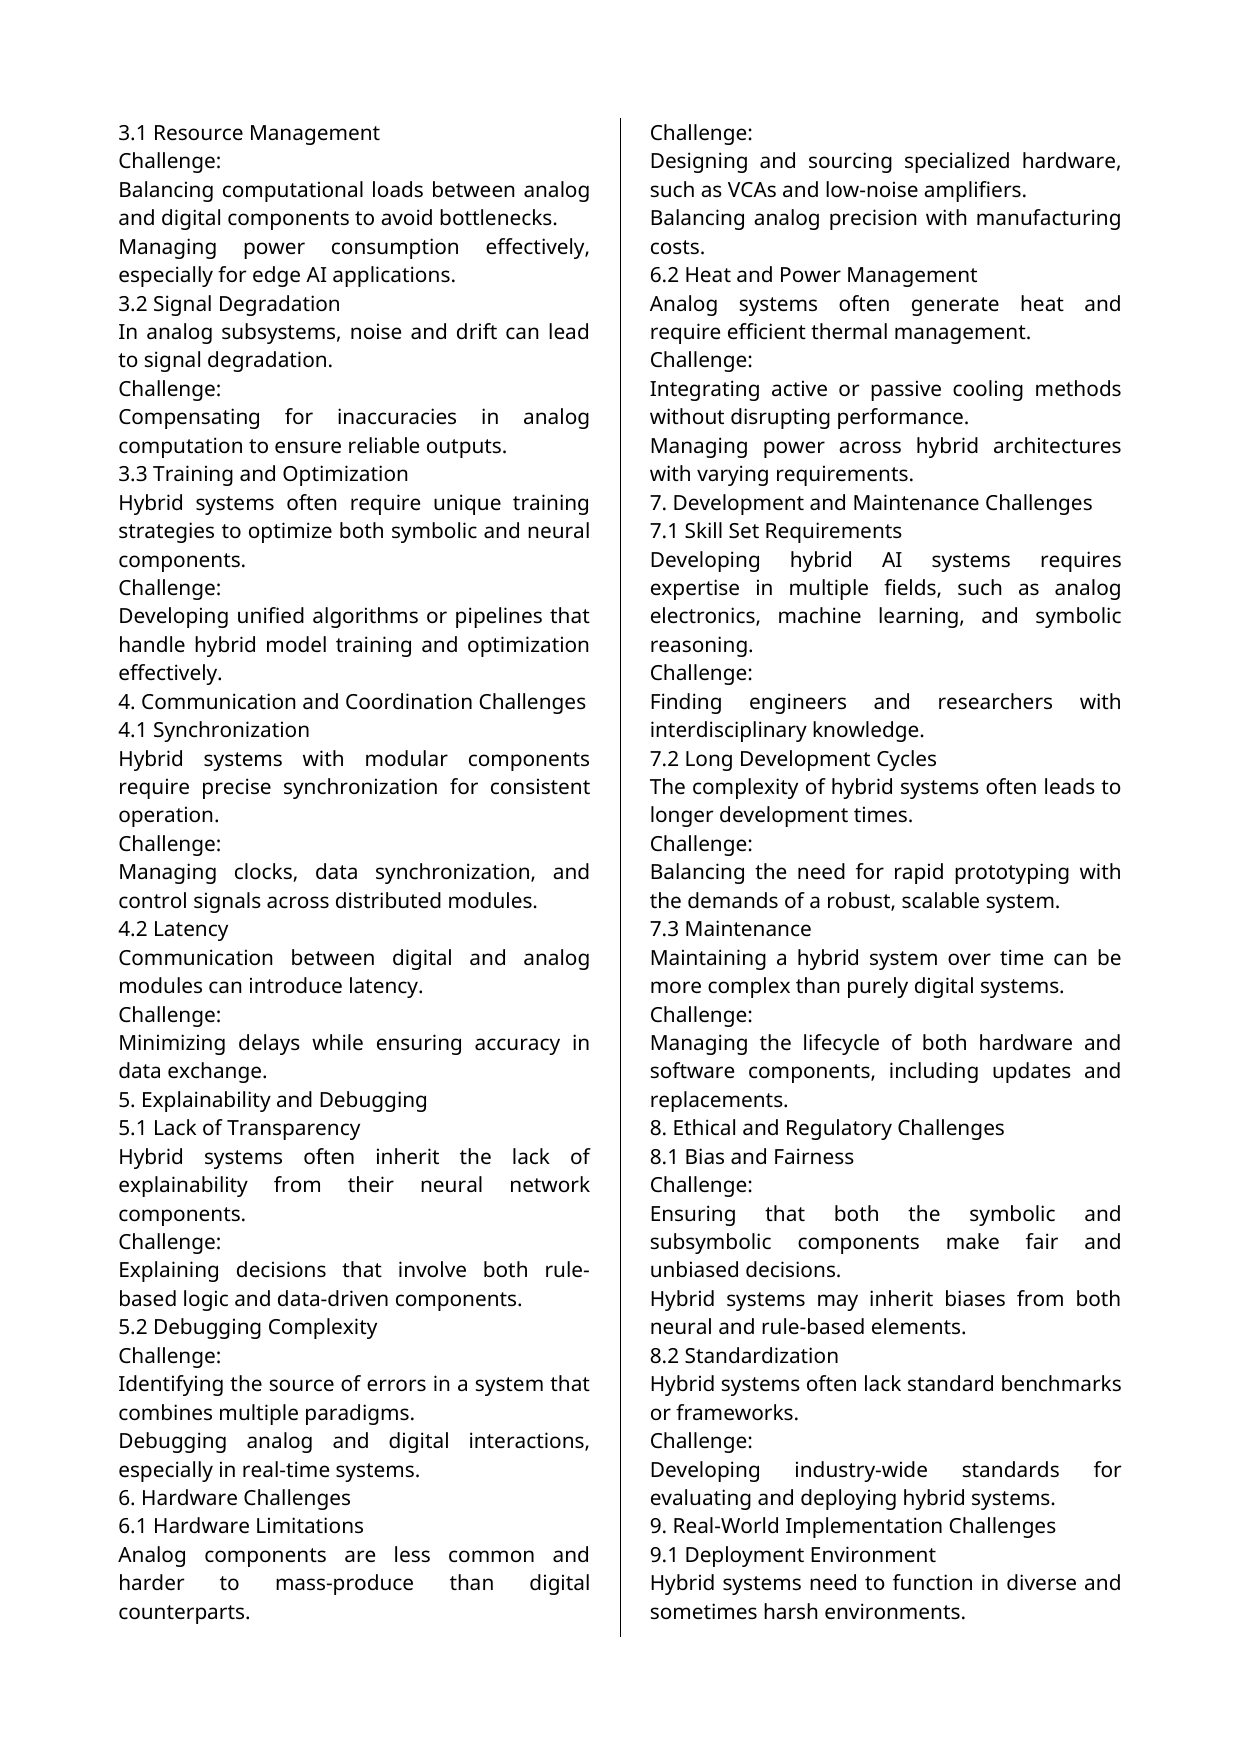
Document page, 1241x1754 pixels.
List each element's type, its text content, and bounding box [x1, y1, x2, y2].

text Communication between digital and analog modules can introduce latency. [118, 943, 591, 1000]
text 7.3 Maintenance [649, 914, 1122, 943]
text 5.1 Lack of Transparency [118, 1113, 591, 1142]
text 4.2 Latency [118, 914, 591, 943]
text Challenge: [118, 1227, 591, 1256]
text 8.1 Bias and Fairness [649, 1142, 1122, 1170]
text In analog subsystems, noise and drift can lead to signal degradation. [118, 317, 591, 374]
text Explaining decisions that involve both rule-based logic and data-driven components. [118, 1256, 591, 1312]
text Challenge: [649, 658, 1122, 687]
text Challenge: [649, 829, 1122, 857]
text 8.2 Standardization [649, 1341, 1122, 1369]
text Integrating active or passive cooling methods without disrupting performance. [649, 374, 1122, 431]
text The complexity of hybrid systems often leads to longer development times. [649, 772, 1122, 829]
text 3.2 Signal Degradation [118, 289, 591, 317]
text Designing and sourcing specialized hardware, such as VCAs and low-noise amplifiers. [649, 147, 1122, 203]
text Compensating for inaccuracies in analog computation to ensure reliable outputs. [118, 402, 591, 459]
text Challenge: [649, 346, 1122, 374]
text Challenge: [118, 1341, 591, 1369]
text Debugging analog and digital interactions, especially in real-time systems. [118, 1426, 591, 1483]
text Challenge: [118, 829, 591, 857]
text Ensuring that both the symbolic and subsymbolic components make fair and unbiased decisions. [649, 1199, 1122, 1284]
text 6. Hardware Challenges [118, 1483, 591, 1512]
text Analog components are less common and harder to mass-produce than digital counterparts. [118, 1540, 591, 1625]
text Hybrid systems need to function in diverse and sometimes harsh environments. [649, 1568, 1122, 1625]
text 7.1 Skill Set Requirements [649, 516, 1122, 545]
text Challenge: [118, 374, 591, 402]
text Challenge: [118, 147, 591, 175]
text 4. Communication and Coordination Challenges [118, 687, 591, 715]
text Challenge: [118, 573, 591, 602]
text Balancing computational loads between analog and digital components to avoid bottlenecks. [118, 175, 591, 232]
text Identifying the source of errors in a system that combines multiple paradigms. [118, 1369, 591, 1426]
text 7. Development and Maintenance Challenges [649, 488, 1122, 516]
text 9.1 Deployment Environment [649, 1540, 1122, 1568]
text Analog systems often generate heat and require efficient thermal management. [649, 289, 1122, 346]
text Balancing the need for rapid prototyping with the demands of a robust, scalable system. [649, 857, 1122, 914]
text 8. Ethical and Regulatory Challenges [649, 1113, 1122, 1142]
text 3.1 Resource Management [118, 118, 591, 147]
text Managing power consumption effectively, especially for edge AI applications. [118, 232, 591, 289]
text Developing industry-wide standards for evaluating and deploying hybrid systems. [649, 1455, 1122, 1512]
text Developing hybrid AI systems requires expertise in multiple fields, such as analog electronics, machine learning, and symbolic reasoning. [649, 545, 1122, 658]
text Balancing analog precision with manufacturing costs. [649, 203, 1122, 260]
text Hybrid systems often inherit the lack of explainability from their neural network components. [118, 1142, 591, 1227]
text Challenge: [649, 1170, 1122, 1199]
text Developing unified algorithms or pipelines that handle hybrid model training and optimization effectively. [118, 602, 591, 687]
text 6.2 Heat and Power Management [649, 260, 1122, 289]
text 9. Real-World Implementation Challenges [649, 1512, 1122, 1540]
text 7.2 Long Development Cycles [649, 744, 1122, 772]
text 5.2 Debugging Complexity [118, 1312, 591, 1341]
text Hybrid systems with modular components require precise synchronization for consistent operation. [118, 744, 591, 829]
text Challenge: [649, 1426, 1122, 1455]
text Managing power across hybrid architectures with varying requirements. [649, 431, 1122, 488]
text Challenge: [649, 1000, 1122, 1028]
text Hybrid systems may inherit biases from both neural and rule-based elements. [649, 1284, 1122, 1341]
text Hybrid systems often require unique training strategies to optimize both symbolic and neural components. [118, 488, 591, 573]
text Challenge: [118, 1000, 591, 1028]
text 4.1 Synchronization [118, 715, 591, 744]
text 5. Explainability and Debugging [118, 1085, 591, 1113]
text Hybrid systems often lack standard benchmarks or frameworks. [649, 1369, 1122, 1426]
text Challenge: [649, 118, 1122, 147]
text Minimizing delays while ensuring accuracy in data exchange. [118, 1028, 591, 1085]
text Maintaining a hybrid system over time can be more complex than purely digital systems. [649, 943, 1122, 1000]
text 6.1 Hardware Limitations [118, 1512, 591, 1540]
text Managing clocks, data synchronization, and control signals across distributed modules. [118, 857, 591, 914]
text 3.3 Training and Optimization [118, 459, 591, 488]
text Managing the lifecycle of both hardware and software components, including updates and replacements. [649, 1028, 1122, 1113]
text Finding engineers and researchers with interdisciplinary knowledge. [649, 687, 1122, 744]
